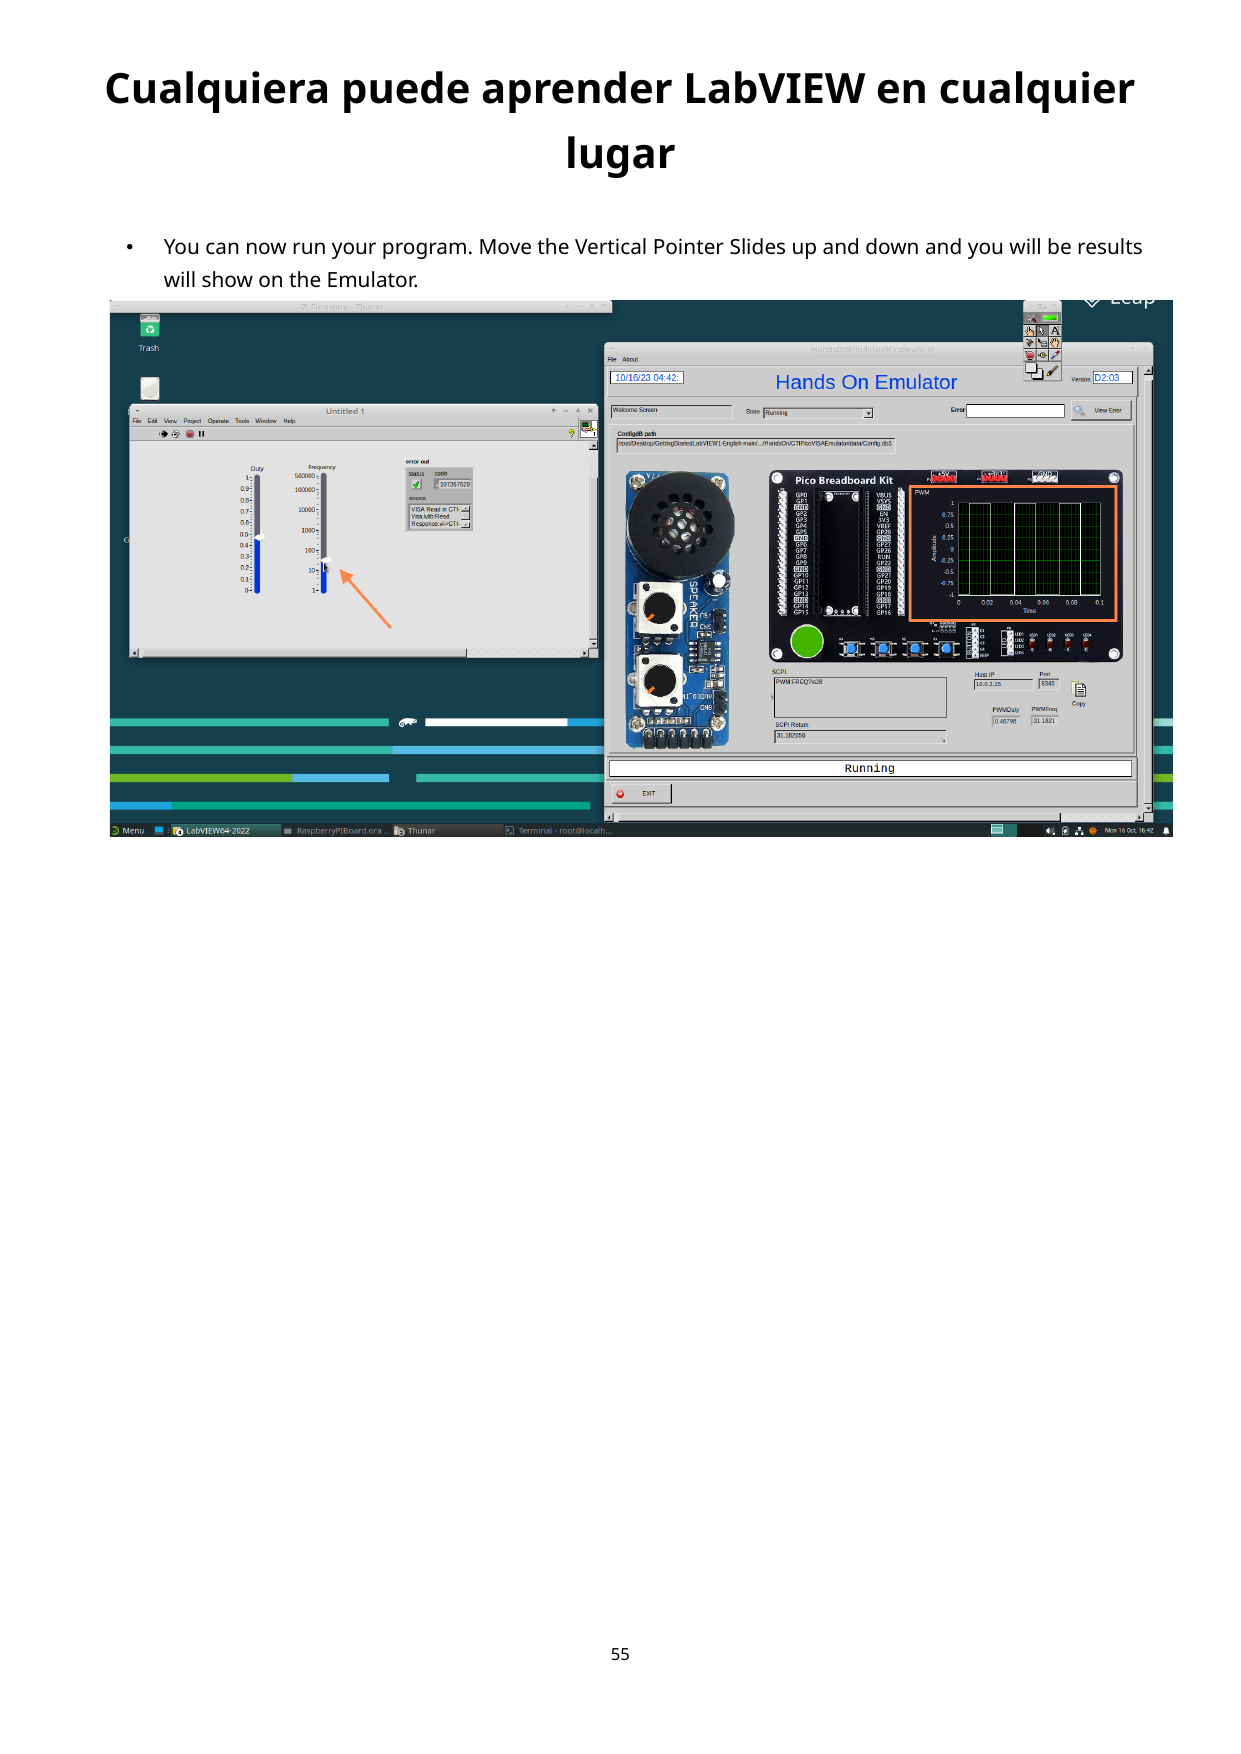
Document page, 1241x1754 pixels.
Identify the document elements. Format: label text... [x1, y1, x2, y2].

picture [109, 300, 1173, 837]
list You can now run your program. Move the Vertical Pointer Slides up and down and you will be results will show on the Emulator. [126, 232, 1152, 293]
